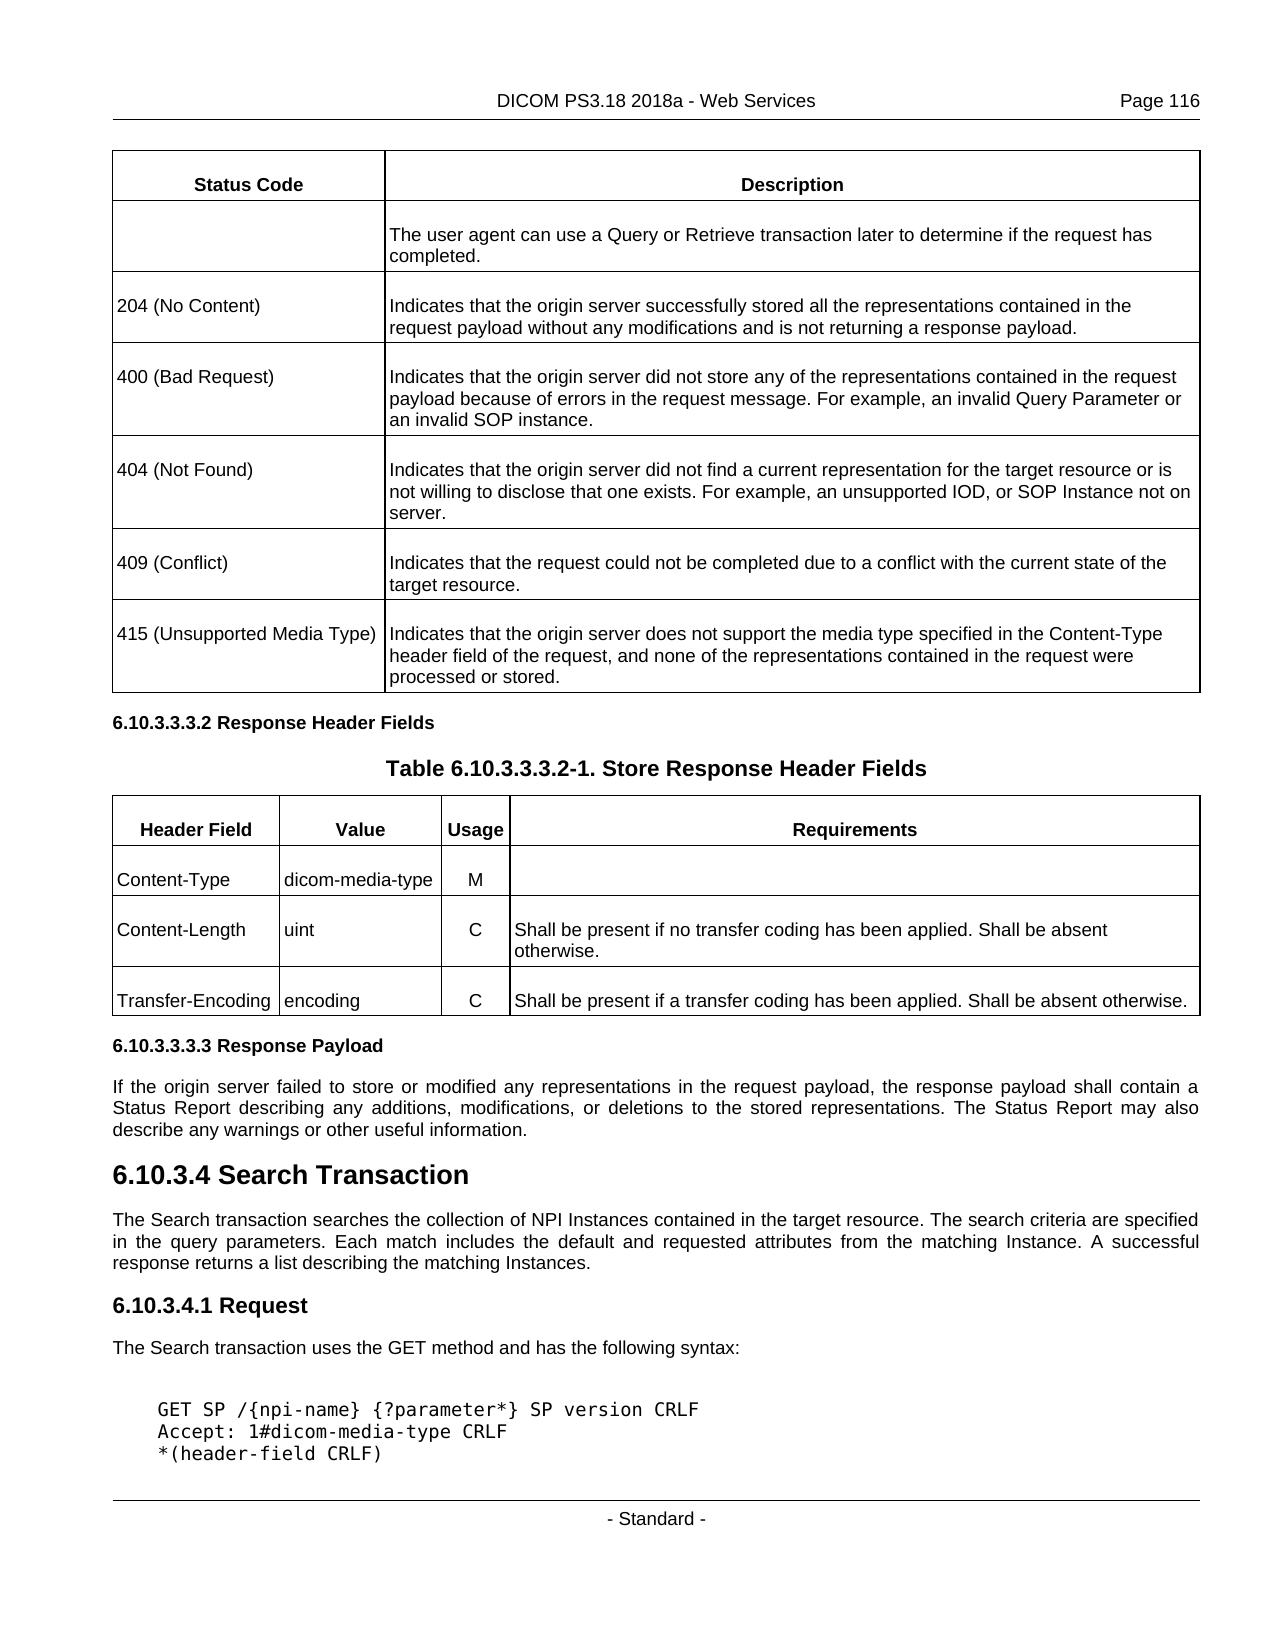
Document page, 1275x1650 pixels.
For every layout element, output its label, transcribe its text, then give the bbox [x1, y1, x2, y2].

table_cell encoding [280, 967, 441, 1015]
text GET SP /{npi-name} {?parameter*} SP version CRLF Accept: 1#dicom-media-type CRLF *(header-field CRLF) [112, 1377, 1200, 1465]
table_cell [511, 846, 1199, 894]
table_cell [113, 201, 384, 271]
table_header Header Field [113, 796, 279, 845]
table_cell C [442, 896, 509, 966]
table_cell Content-Length [113, 896, 279, 966]
table_header Status Code [113, 151, 384, 200]
text The Search transaction searches the collection of NPI Instances contained in the target resource. The search criteria are specified in the query parameters. Each match includes the default and requested attributes from the matching Instance. A successful response returns a list describing the matching Instances. [112, 1209, 1200, 1274]
table_cell C [442, 967, 509, 1015]
table_cell 415 (Unsupported Media Type) [113, 600, 384, 692]
table_cell 204 (No Content) [113, 272, 384, 342]
table_cell Content-Type [113, 846, 279, 894]
table_cell Shall be present if no transfer coding has been applied. Shall be absent otherwise. [511, 896, 1199, 966]
table_header Value [280, 796, 441, 845]
table_cell Transfer-Encoding [113, 967, 279, 1015]
table_cell The user agent can use a Query or Retrieve transaction later to determine if the request has completed. [386, 201, 1199, 271]
table_cell 400 (Bad Request) [113, 343, 384, 435]
table_cell Indicates that the origin server did not store any of the representations contained in the request payload because of errors in the request message. For example, an invalid Query Parameter or an invalid SOP instance. [386, 343, 1199, 435]
text 6.10.3.4.1 Request [112, 1292, 1200, 1318]
table_cell dicom-media-type [280, 846, 441, 894]
table_cell Shall be present if a transfer coding has been applied. Shall be absent otherwise. [511, 967, 1199, 1015]
table_cell 404 (Not Found) [113, 436, 384, 528]
text If the origin server failed to store or modified any representations in the request payload, the response payload shall contain a Status Report describing any additions, modifications, or deletions to the stored representations. The Status Report may also describe any warnings or other useful information. [112, 1076, 1200, 1140]
table_cell Indicates that the origin server did not find a current representation for the target resource or is not willing to disclose that one exists. For example, an unsupported IOD, or SOP Instance not on server. [386, 436, 1199, 528]
table_header Requirements [511, 796, 1199, 845]
text The Search transaction uses the GET method and has the following syntax: [112, 1337, 1200, 1358]
table_header Description [386, 151, 1199, 200]
text 6.10.3.4 Search Transaction [112, 1159, 1200, 1190]
table_cell Indicates that the request could not be completed due to a conflict with the current state of the target resource. [386, 529, 1199, 599]
table_cell Indicates that the origin server successfully stored all the representations contained in the request payload without any modifications and is not returning a response payload. [386, 272, 1199, 342]
table_cell 409 (Conflict) [113, 529, 384, 599]
table_cell Indicates that the origin server does not support the media type specified in the Content-Type header field of the request, and none of the representations contained in the request were processed or stored. [386, 600, 1199, 692]
text 6.10.3.3.3.2 Response Header Fields [112, 712, 1200, 733]
text Table 6.10.3.3.3.2-1. Store Response Header Fields [112, 756, 1200, 782]
table_header Usage [442, 796, 509, 845]
table_cell M [442, 846, 509, 894]
text 6.10.3.3.3.3 Response Payload [112, 1035, 1200, 1057]
table_cell uint [280, 896, 441, 966]
